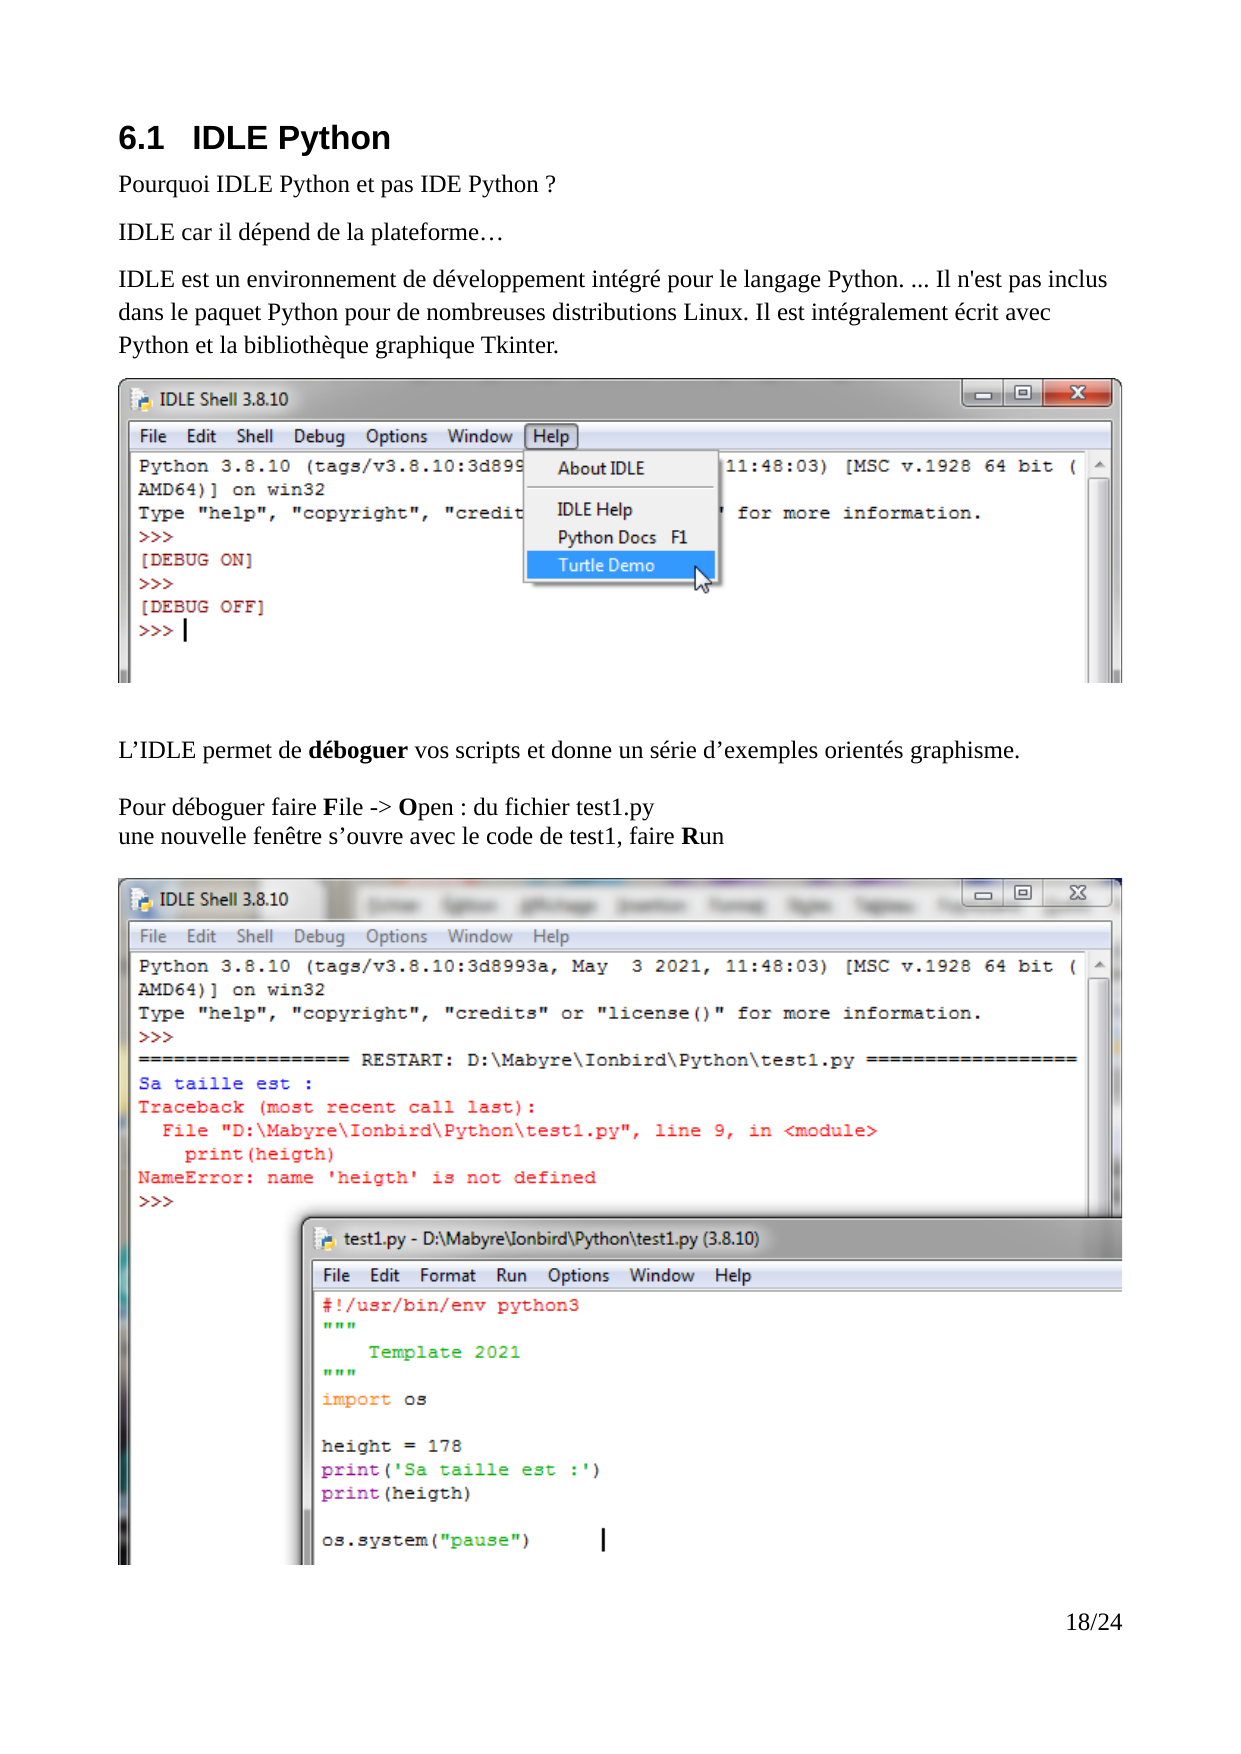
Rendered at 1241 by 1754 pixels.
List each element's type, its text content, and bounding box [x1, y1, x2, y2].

subtitle IDLE Python [118, 118, 1122, 157]
text L’IDLE permet de déboguer vos scripts et donne un série d’exemples orientés graphisme. [118, 735, 1122, 763]
picture [118, 878, 1123, 1565]
text IDLE car il dépend de la plateforme… [118, 217, 1122, 246]
text Pour déboguer faire File -> Open : du fichier test1.py [118, 792, 1122, 821]
text Pourquoi IDLE Python et pas IDE Python ? [118, 169, 1122, 198]
picture [118, 378, 1123, 683]
text une nouvelle fenêtre s’ouvre avec le code de test1, faire Run [118, 821, 1122, 850]
text IDLE est un environnement de développement intégré pour le langage Python. ... Il n'est pas inclus dans le paquet Python pour de nombreuses distributions Linux. Il est intégralement écrit avec Python et la bibliothèque graphique Tkinter. [118, 264, 1122, 359]
